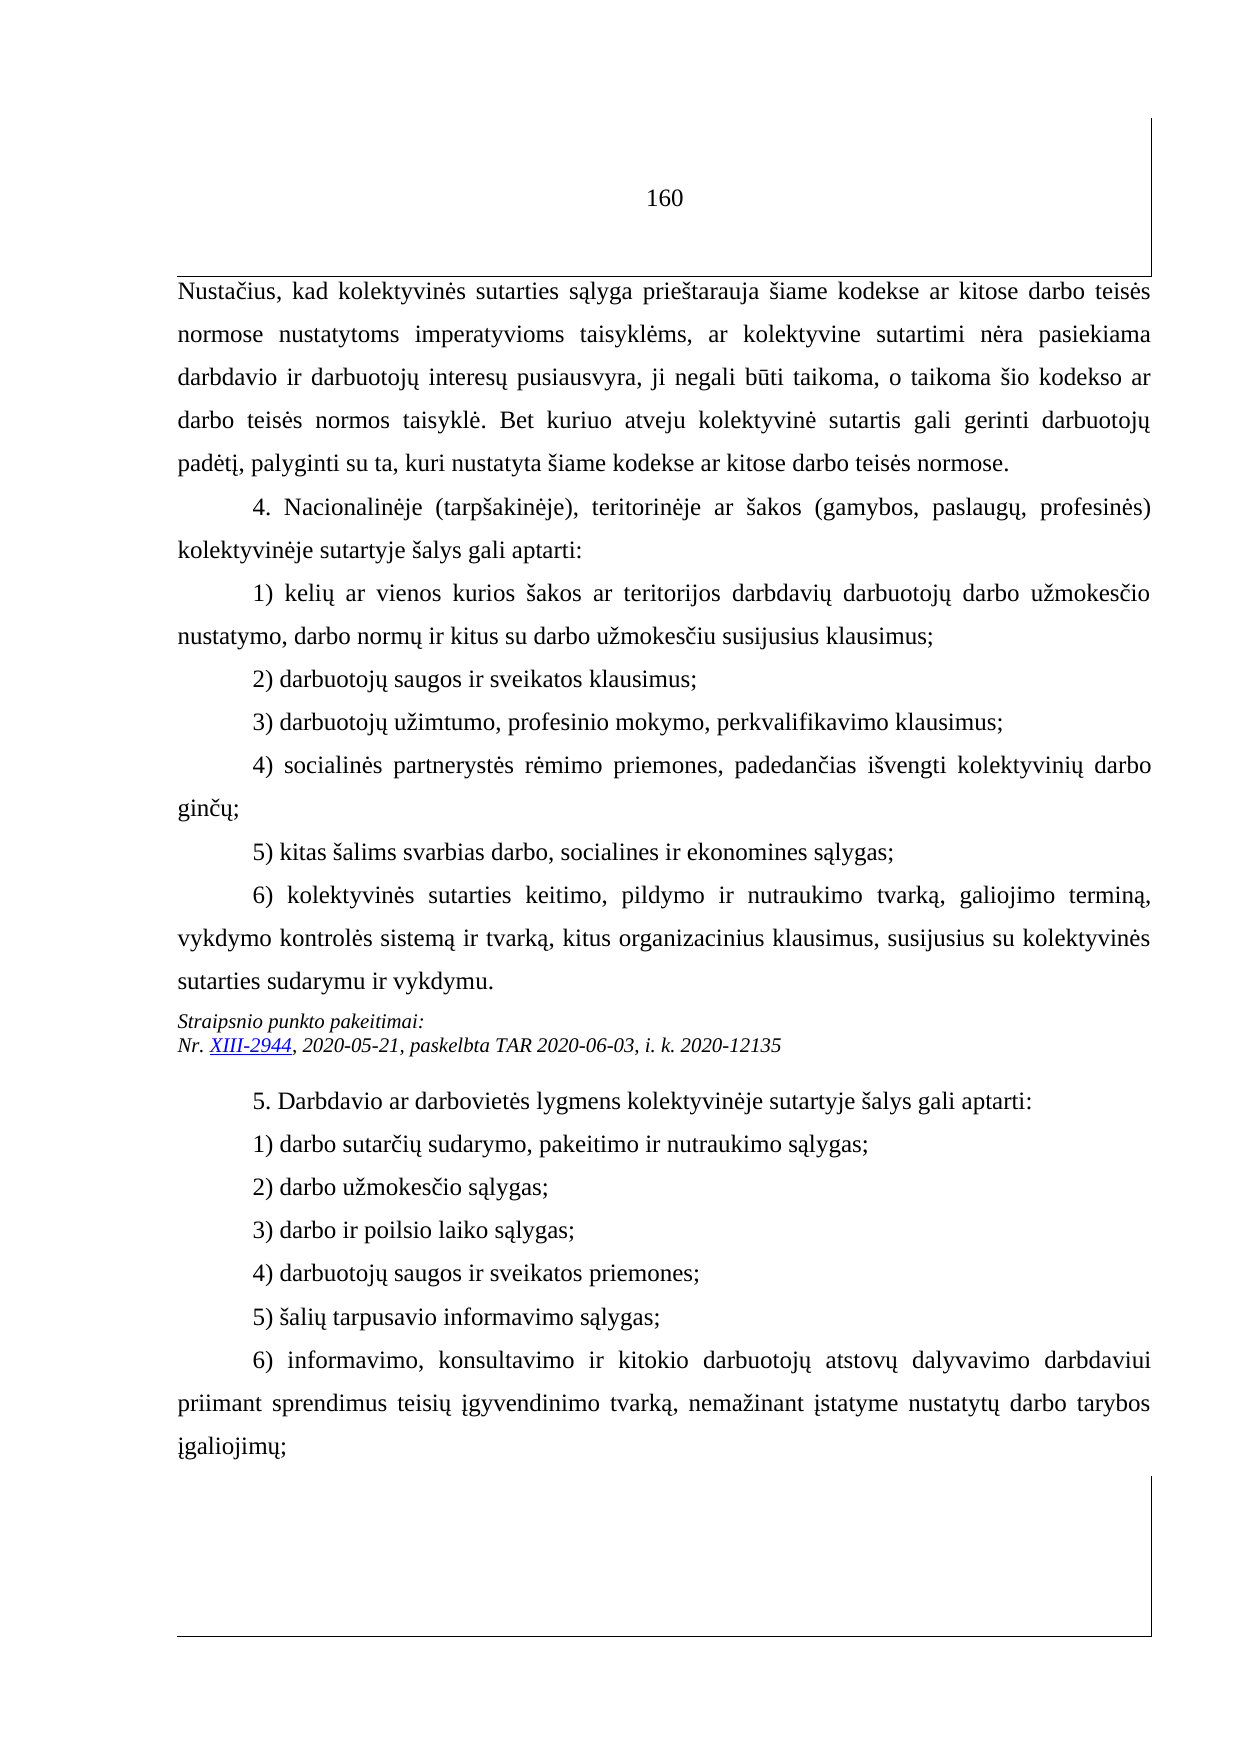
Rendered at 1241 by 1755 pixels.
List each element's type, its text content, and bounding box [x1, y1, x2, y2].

text 6) informavimo, konsultavimo ir kitokio darbuotojų atstovų dalyvavimo darbdaviui priimant sprendimus teisių įgyvendinimo tvarką, nemažinant įstatyme nustatytų darbo tarybos įgaliojimų; [177, 1345, 1152, 1460]
text 2) darbuotojų saugos ir sveikatos klausimus; [177, 664, 1152, 693]
text 4) darbuotojų saugos ir sveikatos priemones; [177, 1258, 1152, 1287]
text Nr. XIII-2944, 2020-05-21, paskelbta TAR 2020-06-03, i. k. 2020-12135 [177, 1033, 1152, 1057]
text 5. Darbdavio ar darbovietės lygmens kolektyvinėje sutartyje šalys gali aptarti: [177, 1086, 1152, 1115]
text 1) darbo sutarčių sudarymo, pakeitimo ir nutraukimo sąlygas; [177, 1129, 1152, 1158]
text 5) šalių tarpusavio informavimo sąlygas; [177, 1302, 1152, 1330]
text 6) kolektyvinės sutarties keitimo, pildymo ir nutraukimo tvarką, galiojimo terminą, vykdymo kontrolės sistemą ir tvarką, kitus organizacinius klausimus, susijusius su kolektyvinės sutarties sudarymu ir vykdymu. [177, 880, 1152, 995]
text 3) darbuotojų užimtumo, profesinio mokymo, perkvalifikavimo klausimus; [177, 707, 1152, 736]
text 2) darbo užmokesčio sąlygas; [177, 1172, 1152, 1201]
text Straipsnio punkto pakeitimai: [177, 1009, 1152, 1033]
text Nustačius, kad kolektyvinės sutarties sąlyga prieštarauja šiame kodekse ar kitose darbo teisės normose nustatytoms imperatyvioms taisyklėms, ar kolektyvine sutartimi nėra pasiekiama darbdavio ir darbuotojų interesų pusiausvyra, ji negali būti taikoma, o taikoma šio kodekso ar darbo teisės normos taisyklė. Bet kuriuo atveju kolektyvinė sutartis gali gerinti darbuotojų padėtį, palyginti su ta, kuri nustatyta šiame kodekse ar kitose darbo teisės normose. [177, 276, 1152, 477]
text 4. Nacionalinėje (tarpšakinėje), teritorinėje ar šakos (gamybos, paslaugų, profesinės) kolektyvinėje sutartyje šalys gali aptarti: [177, 492, 1152, 563]
text 1) kelių ar vienos kurios šakos ar teritorijos darbdavių darbuotojų darbo užmokesčio nustatymo, darbo normų ir kitus su darbo užmokesčiu susijusius klausimus; [177, 578, 1152, 650]
text 4) socialinės partnerystės rėmimo priemones, padedančias išvengti kolektyvinių darbo ginčų; [177, 750, 1152, 822]
text 5) kitas šalims svarbias darbo, socialines ir ekonomines sąlygas; [177, 837, 1152, 865]
text 3) darbo ir poilsio laiko sąlygas; [177, 1215, 1152, 1244]
